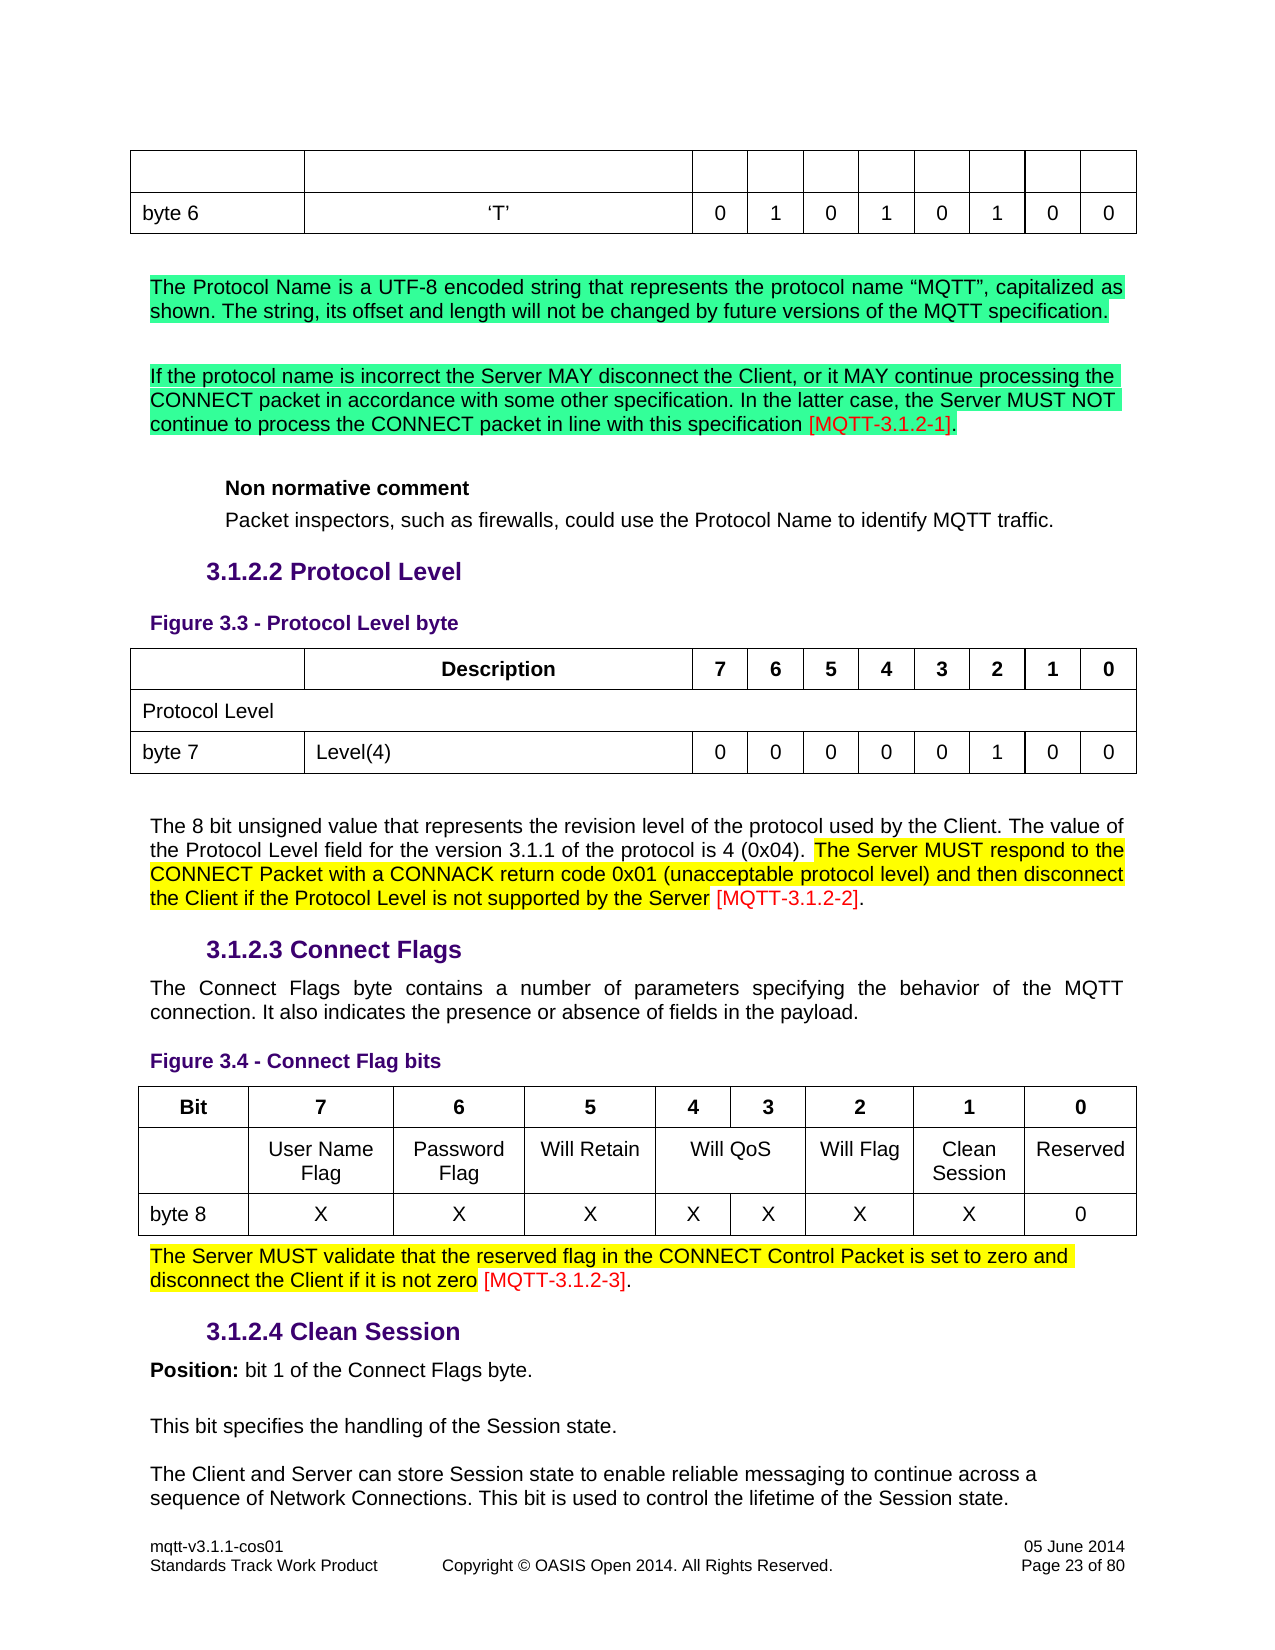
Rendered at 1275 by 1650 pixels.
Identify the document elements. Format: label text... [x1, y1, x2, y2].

table_cell 0 [1026, 732, 1080, 772]
table_cell Will Retain [525, 1128, 655, 1193]
table_header 4 [656, 1087, 730, 1127]
table_cell [305, 151, 692, 192]
text This bit specifies the handling of the Session state. The Client and Server can store Session state to enable reliable messaging to continue across a sequence of Network Connections. This bit is used to control the lifetime of the Session state. [150, 1390, 1125, 1510]
table_cell Protocol Level [131, 690, 1136, 731]
text Position: bit 1 of the Connect Flags byte. [150, 1358, 1125, 1382]
table_cell User Name Flag [249, 1128, 393, 1193]
table_cell 0 [693, 193, 747, 233]
table_cell 1 [859, 193, 914, 233]
table_cell ‘T’ [305, 193, 692, 233]
text If the protocol name is incorrect the Server MAY disconnect the Client, or it MAY continue processing the CONNECT packet in accordance with some other specification. In the latter case, the Server MUST NOT continue to process the CONNECT packet in line with this specification [MQTT-3.1.2-1]. [150, 363, 1125, 435]
table_cell byte 7 [131, 732, 304, 772]
table_cell X [656, 1194, 730, 1234]
table_cell 0 [748, 732, 803, 772]
table_cell [970, 151, 1024, 192]
table_cell 0 [915, 193, 969, 233]
table_cell [1081, 151, 1136, 192]
table_header 0 [1081, 649, 1136, 689]
text The Server MUST validate that the reserved flag in the CONNECT Control Packet is set to zero and disconnect the Client if it is not zero [MQTT-3.1.2-3]. [150, 1244, 1125, 1292]
table_cell 1 [970, 732, 1024, 772]
subtitle Connect Flags [206, 935, 1125, 964]
table_header 5 [804, 649, 858, 689]
table_cell X [914, 1194, 1024, 1234]
table_cell 1 [748, 193, 803, 233]
table_cell Will Flag [806, 1128, 913, 1193]
text The Connect Flags byte contains a number of parameters specifying the behavior of the MQTT connection. It also indicates the presence or absence of fields in the payload. [150, 976, 1125, 1024]
table_header 4 [859, 649, 914, 689]
table_cell X [394, 1194, 524, 1234]
table_cell [139, 1128, 248, 1193]
table_cell Password Flag [394, 1128, 524, 1193]
table_header 2 [970, 649, 1024, 689]
table_header 1 [1026, 649, 1080, 689]
table_cell byte 8 [139, 1194, 248, 1234]
table_cell X [249, 1194, 393, 1234]
text The Protocol Name is a UTF-8 encoded string that represents the protocol name “MQTT”, capitalized as shown. The string, its offset and length will not be changed by future versions of the MQTT specification. [150, 275, 1125, 323]
text Packet inspectors, such as firewalls, could use the Protocol Name to identify MQTT traffic. [225, 508, 1125, 532]
table_header 3 [731, 1087, 805, 1127]
table_header 3 [915, 649, 969, 689]
table_cell byte 6 [131, 193, 304, 233]
table_cell [748, 151, 803, 192]
table_header 2 [806, 1087, 913, 1127]
text The 8 bit unsigned value that represents the revision level of the protocol used by the Client. The value of the Protocol Level field for the version 3.1.1 of the protocol is 4 (0x04). The Server MUST respond to the CONNECT Packet with a CONNACK return code 0x01 (unacceptable protocol level) and then disconnect the Client if the Protocol Level is not supported by the Server [MQTT-3.1.2-2]. [150, 814, 1125, 910]
table_header 6 [748, 649, 803, 689]
table_cell 0 [1081, 193, 1136, 233]
table_header Description [305, 649, 692, 689]
table_cell 0 [1026, 193, 1080, 233]
table_cell 0 [859, 732, 914, 772]
table_header Bit [139, 1087, 248, 1127]
table_header 6 [394, 1087, 524, 1127]
table_cell [915, 151, 969, 192]
table_cell Clean Session [914, 1128, 1024, 1193]
text Non normative comment [225, 476, 1125, 500]
table_header 7 [249, 1087, 393, 1127]
table_cell X [731, 1194, 805, 1234]
table_cell Will QoS [656, 1128, 805, 1193]
table_cell [804, 151, 858, 192]
table_cell 0 [804, 732, 858, 772]
table_cell [131, 151, 304, 192]
table_cell 0 [804, 193, 858, 233]
table_cell [859, 151, 914, 192]
table_header 1 [914, 1087, 1024, 1127]
table_cell X [806, 1194, 913, 1234]
table_cell [693, 151, 747, 192]
table_cell Reserved [1025, 1128, 1136, 1193]
subtitle Figure 3.3 - Protocol Level byte [150, 611, 1125, 635]
table_header [131, 649, 304, 689]
table_cell 0 [915, 732, 969, 772]
table_header 0 [1025, 1087, 1136, 1127]
table_cell 0 [1081, 732, 1136, 772]
table_cell Level(4) [305, 732, 692, 772]
table_cell X [525, 1194, 655, 1234]
table_cell 0 [693, 732, 747, 772]
subtitle Figure 3.4 - Connect Flag bits [150, 1049, 1125, 1073]
subtitle Protocol Level [206, 557, 1125, 586]
table_cell [1026, 151, 1080, 192]
subtitle Clean Session [206, 1317, 1125, 1346]
table_header 5 [525, 1087, 655, 1127]
table_header 7 [693, 649, 747, 689]
table_cell 1 [970, 193, 1024, 233]
table_cell 0 [1025, 1194, 1136, 1234]
